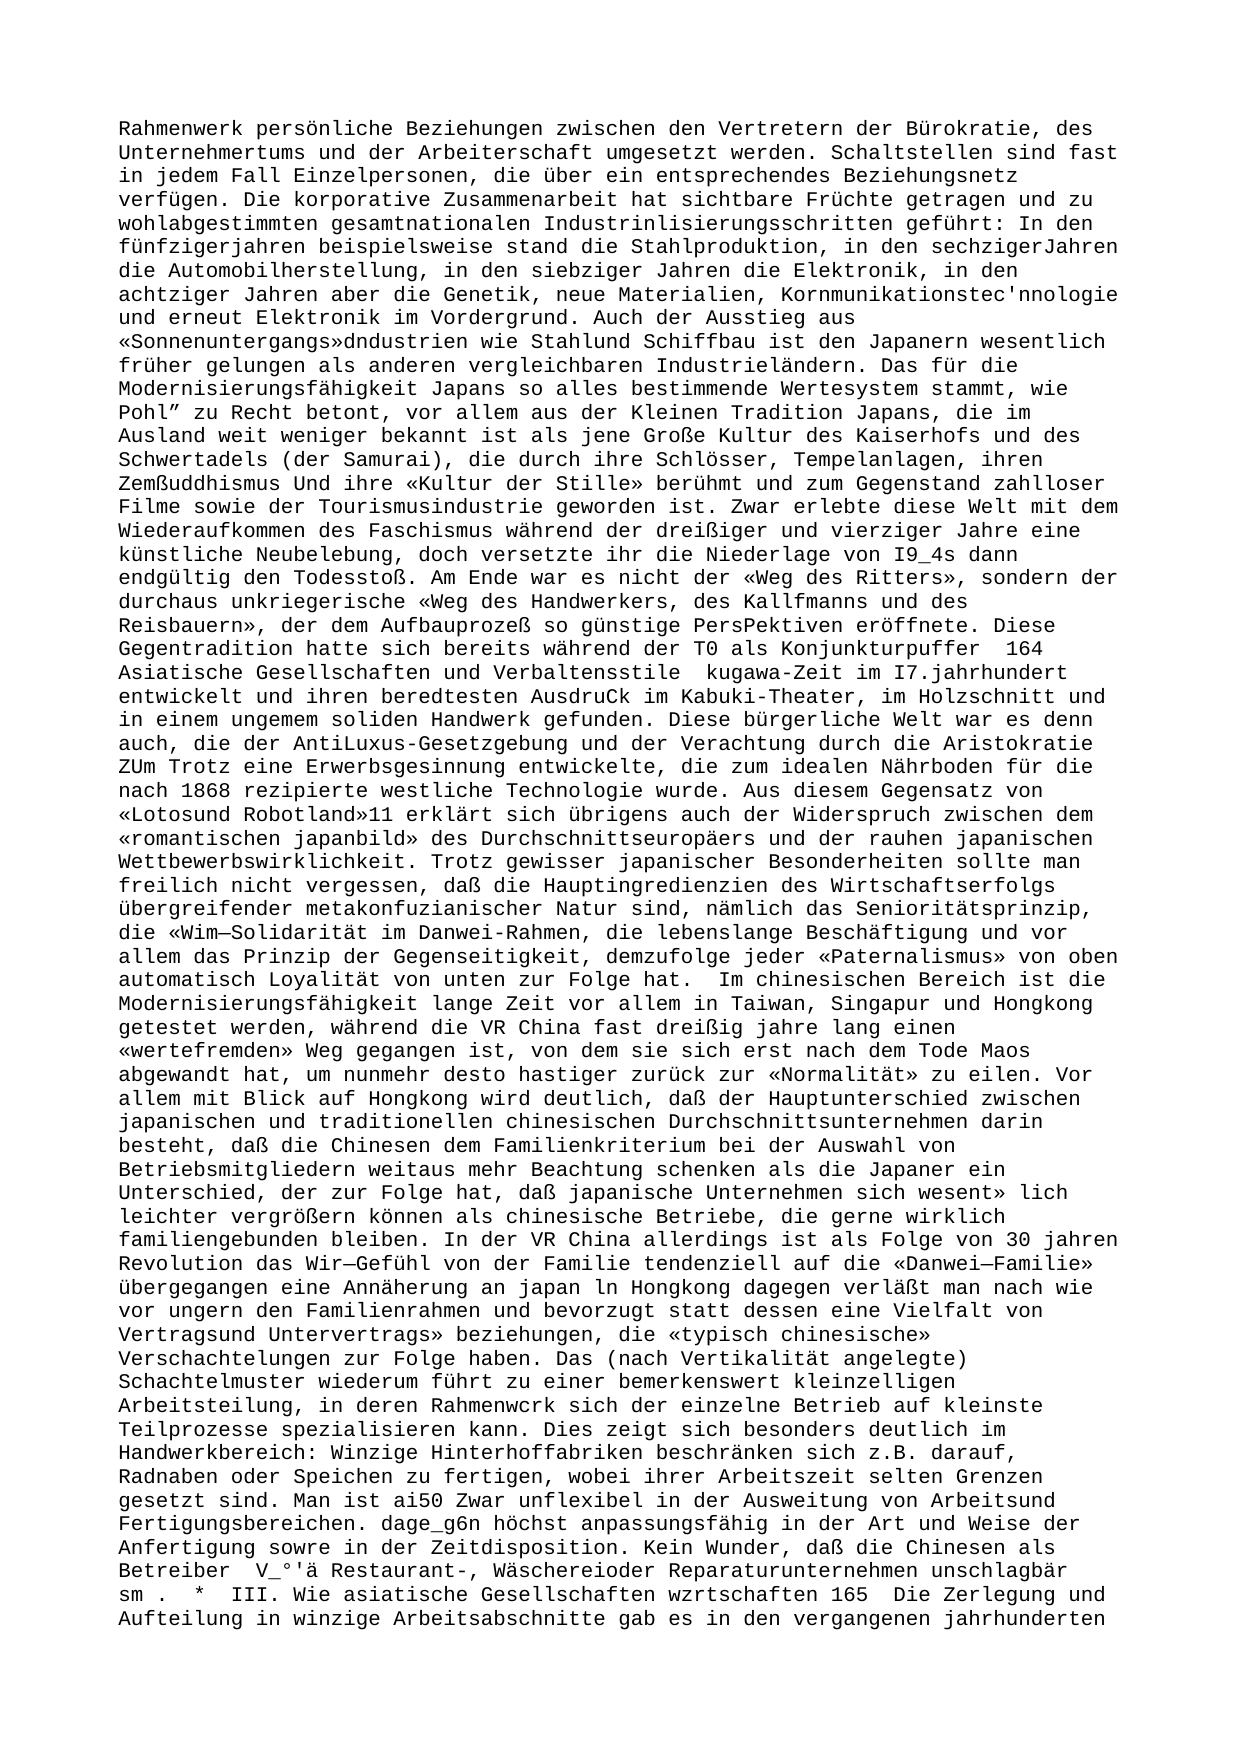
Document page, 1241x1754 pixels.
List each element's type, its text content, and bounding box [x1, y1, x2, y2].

text Rahmenwerk persönliche Beziehungen zwischen den Vertretern der Bürokratie, des Unternehmertums und der Arbeiterschaft umgesetzt werden. Schaltstellen sind fast in jedem Fall Einzelpersonen, die über ein entsprechendes Beziehungsnetz verfügen. Die korporative Zusammenarbeit hat sichtbare Früchte getragen und zu wohlabgestimmten gesamtnationalen Industrinlisierungsschritten geführt: In den fünfzigerjahren beispielsweise stand die Stahlproduktion, in den sechzigerJahren die Automobilherstellung, in den siebziger Jahren die Elektronik, in den achtziger Jahren aber die Genetik, neue Materialien, Kornmunikationstec'nnologie und erneut Elektronik im Vordergrund. Auch der Ausstieg aus «Sonnenuntergangs»dndustrien wie Stahlund Schiffbau ist den Japanern wesentlich früher gelungen als anderen vergleichbaren Industrieländern. Das für die Modernisierungsfähigkeit Japans so alles bestimmende Wertesystem stammt, wie Pohl” zu Recht betont, vor allem aus der Kleinen Tradition Japans, die im Ausland weit weniger bekannt ist als jene Große Kultur des Kaiserhofs und des Schwertadels (der Samurai), die durch ihre Schlösser, Tempelanlagen, ihren Zemßuddhismus Und ihre «Kultur der Stille» berühmt und zum Gegenstand zahlloser Filme sowie der Tourismusindustrie geworden ist. Zwar erlebte diese Welt mit dem Wiederaufkommen des Faschismus während der dreißiger und vierziger Jahre eine künstliche Neubelebung, doch versetzte ihr die Niederlage von I9_4s dann endgültig den Todesstoß. Am Ende war es nicht der «Weg des Ritters», sondern der durchaus unkriegerische «Weg des Handwerkers, des Kallfmanns und des Reisbauern», der dem Aufbauprozeß so günstige PersPektiven eröffnete. Diese Gegentradition hatte sich bereits während der T0 als Konjunkturpuffer 164 Asiatische Gesellschaften und Verbaltensstile kugawa-Zeit im I7.jahrhundert entwickelt und ihren beredtesten AusdruCk im Kabuki-Theater, im Holzschnitt und in einem ungemem soliden Handwerk gefunden. Diese bürgerliche Welt war es denn auch, die der AntiLuxus-Gesetzgebung und der Verachtung durch die Aristokratie ZUm Trotz eine Erwerbsgesinnung entwickelte, die zum idealen Nährboden für die nach 1868 rezipierte westliche Technologie wurde. Aus diesem Gegensatz von «Lotosund Robotland»11 erklärt sich übrigens auch der Widerspruch zwischen dem «romantischen japanbild» des Durchschnittseuropäers und der rauhen japanischen Wettbewerbswirklichkeit. Trotz gewisser japanischer Besonderheiten sollte man freilich nicht vergessen, daß die Hauptingredienzien des Wirtschaftserfolgs übergreifender metakonfuzianischer Natur sind, nämlich das Senioritätsprinzip, die «Wim—Solidarität im Danwei-Rahmen, die lebenslange Beschäftigung und vor allem das Prinzip der Gegenseitigkeit, demzufolge jeder «Paternalismus» von oben automatisch Loyalität von unten zur Folge hat. Im chinesischen Bereich ist die Modernisierungsfähigkeit lange Zeit vor allem in Taiwan, Singapur und Hongkong getestet werden, während die VR China fast dreißig jahre lang einen «wertefremden» Weg gegangen ist, von dem sie sich erst nach dem Tode Maos abgewandt hat, um nunmehr desto hastiger zurück zur «Normalität» zu eilen. Vor allem mit Blick auf Hongkong wird deutlich, daß der Hauptunterschied zwischen japanischen und traditionellen chinesischen Durchschnittsunternehmen darin besteht, daß die Chinesen dem Familienkriterium bei der Auswahl von Betriebsmitgliedern weitaus mehr Beachtung schenken als die Japaner ein Unterschied, der zur Folge hat, daß japanische Unternehmen sich wesent» lich leichter vergrößern können als chinesische Betriebe, die gerne wirklich familiengebunden bleiben. In der VR China allerdings ist als Folge von 30 jahren Revolution das Wir—Gefühl von der Familie tendenziell auf die «Danwei—Familie» übergegangen eine Annäherung an japan ln Hongkong dagegen verläßt man nach wie vor ungern den Familienrahmen und bevorzugt statt dessen eine Vielfalt von Vertragsund Untervertrags» beziehungen, die «typisch chinesische» Verschachtelungen zur Folge haben. Das (nach Vertikalität angelegte) Schachtelmuster wiederum führt zu einer bemerkenswert kleinzelligen Arbeitsteilung, in deren Rahmenwcrk sich der einzelne Betrieb auf kleinste Teilprozesse spezialisieren kann. Dies zeigt sich besonders deutlich im Handwerkbereich: Winzige Hinterhoffabriken beschränken sich z.B. darauf, Radnaben oder Speichen zu fertigen, wobei ihrer Arbeitszeit selten Grenzen gesetzt sind. Man ist ai50 Zwar unflexibel in der Ausweitung von Arbeitsund Fertigungsbereichen. dage_g6n höchst anpassungsfähig in der Art und Weise der Anfertigung sowre in der Zeitdisposition. Kein Wunder, daß die Chinesen als Betreiber V_°'ä Restaurant-, Wäschereioder Reparaturunternehmen unschlagbär sm . * III. Wie asiatische Gesellschaften wzrtschaften 165 Die Zerlegung und Aufteilung in winzige Arbeitsabschnitte gab es in den vergangenen jahrhunderten [118, 118, 1122, 1631]
